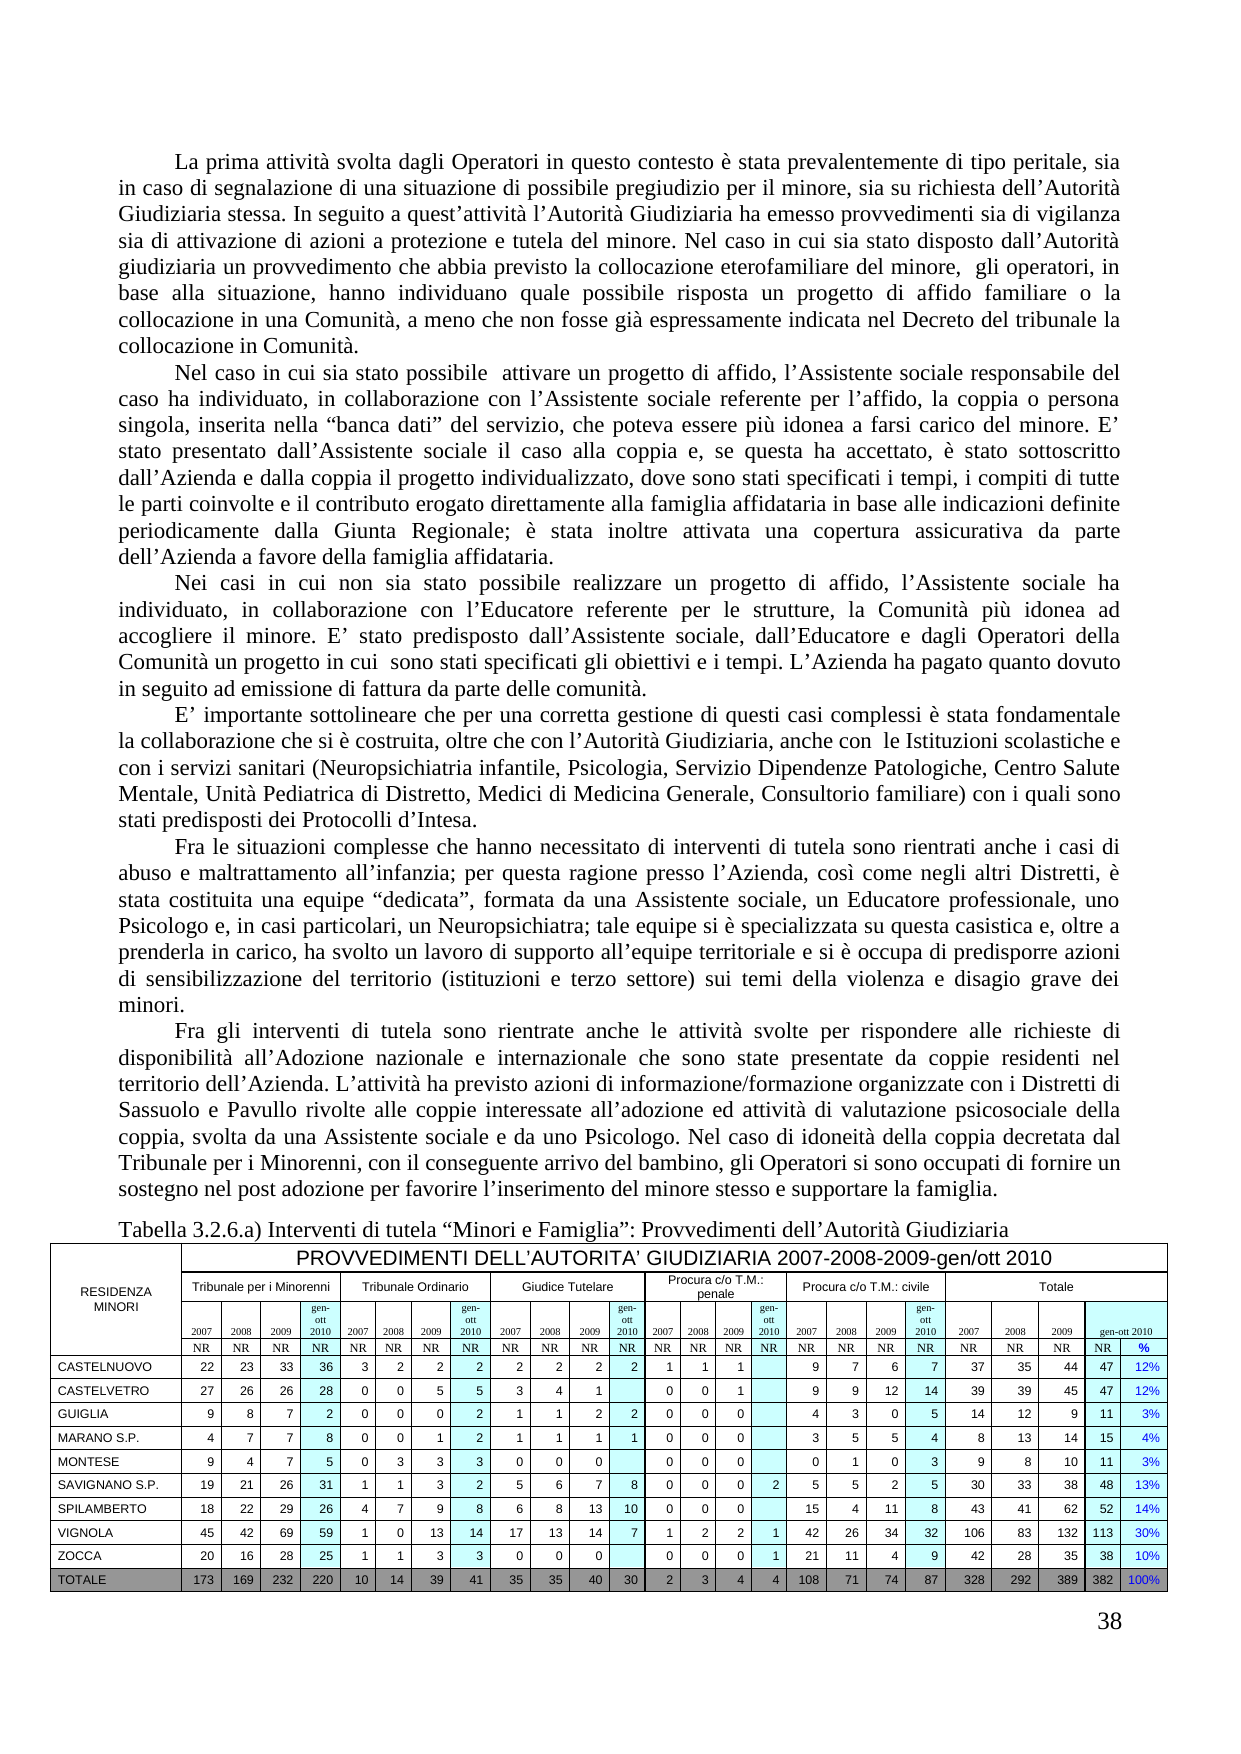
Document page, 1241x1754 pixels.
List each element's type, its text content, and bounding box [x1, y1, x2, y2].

table_cell 18 [182, 1498, 221, 1520]
table_cell 2 [531, 1356, 569, 1378]
table_cell gen-ott 2010 [752, 1302, 786, 1338]
table_cell 0 [376, 1427, 411, 1449]
table_cell 2008 [681, 1302, 715, 1338]
table_cell 13 [531, 1521, 569, 1544]
table_cell 2 [376, 1356, 411, 1378]
table_cell 0 [570, 1545, 609, 1567]
table_cell 0 [867, 1403, 905, 1426]
table_cell 36 [301, 1356, 340, 1378]
table_cell 2009 [867, 1302, 905, 1338]
table_cell 13% [1121, 1474, 1167, 1497]
table_cell 0 [681, 1379, 715, 1402]
table_cell MARANO S.P. [51, 1427, 181, 1449]
table_cell 9 [412, 1498, 450, 1520]
table_cell 31 [301, 1474, 340, 1497]
table_cell 42 [787, 1521, 826, 1544]
table_cell TOTALE [51, 1569, 181, 1591]
table_cell 87 [906, 1569, 945, 1591]
table_cell 29 [261, 1498, 300, 1520]
table_cell 2 [681, 1521, 715, 1544]
table_header PROVVEDIMENTI DELL’AUTORITA’ GIUDIZIARIA 2007-2008-2009-gen/ott 2010 [182, 1244, 1167, 1271]
table_cell 5 [787, 1474, 826, 1497]
table_cell 0 [867, 1450, 905, 1473]
table_cell NR [646, 1339, 680, 1355]
table_cell 0 [716, 1403, 751, 1426]
table_cell 5 [906, 1403, 945, 1426]
table_cell 0 [341, 1379, 375, 1402]
table_cell NR [992, 1339, 1038, 1355]
table_cell 0 [341, 1450, 375, 1473]
table_cell 2 [570, 1356, 609, 1378]
table_cell 9 [906, 1545, 945, 1567]
table_cell 9 [827, 1379, 866, 1402]
table_cell NR [261, 1339, 300, 1355]
table_cell 22 [182, 1356, 221, 1378]
table_cell 0 [681, 1450, 715, 1473]
table_cell 2007 [182, 1302, 221, 1338]
table_cell 39 [412, 1569, 450, 1591]
table_cell 8 [451, 1498, 490, 1520]
table_cell 33 [261, 1356, 300, 1378]
table_cell gen-ott 2010 [301, 1302, 340, 1338]
table_cell 2007 [946, 1302, 991, 1338]
table_cell 2009 [716, 1302, 751, 1338]
table_cell 0 [716, 1427, 751, 1449]
table_cell 35 [992, 1356, 1038, 1378]
table_cell 10 [1039, 1450, 1084, 1473]
table_cell 41 [451, 1569, 490, 1591]
table_cell 39 [992, 1379, 1038, 1402]
table_cell 0 [646, 1379, 680, 1402]
table_cell 34 [867, 1521, 905, 1544]
table_cell NR [906, 1339, 945, 1355]
table_cell 10% [1121, 1545, 1167, 1567]
table_cell 1 [376, 1545, 411, 1567]
table_cell NR [412, 1339, 450, 1355]
table_cell gen-ott 2010 [1086, 1302, 1167, 1338]
table_cell [610, 1450, 644, 1473]
table_cell 14 [451, 1521, 490, 1544]
table_cell 38 [1039, 1474, 1084, 1497]
table_cell 8 [531, 1498, 569, 1520]
table_cell 0 [681, 1474, 715, 1497]
table_cell NR [827, 1339, 866, 1355]
table_cell 14 [906, 1379, 945, 1402]
table_cell 3 [412, 1450, 450, 1473]
table_cell CASTELNUOVO [51, 1356, 181, 1378]
table_cell 9 [946, 1450, 991, 1473]
table_cell NR [376, 1339, 411, 1355]
table_cell 1 [570, 1427, 609, 1449]
table_cell 40 [570, 1569, 609, 1591]
table_cell 108 [787, 1569, 826, 1591]
table_cell 42 [946, 1545, 991, 1567]
table_cell 2009 [570, 1302, 609, 1338]
table_cell 0 [531, 1450, 569, 1473]
table_cell % [1121, 1339, 1167, 1355]
table_cell Giudice Tutelare [491, 1273, 644, 1301]
table_cell gen-ott 2010 [906, 1302, 945, 1338]
table_cell 13 [992, 1427, 1038, 1449]
table_cell 3 [451, 1545, 490, 1567]
table_cell 232 [261, 1569, 300, 1591]
table_cell 9 [1039, 1403, 1084, 1426]
table_cell [752, 1450, 786, 1473]
table_cell 2008 [827, 1302, 866, 1338]
table_cell 16 [222, 1545, 260, 1567]
table_cell 2008 [531, 1302, 569, 1338]
table_cell 2009 [1039, 1302, 1084, 1338]
table_cell 0 [646, 1427, 680, 1449]
table_cell 2008 [992, 1302, 1038, 1338]
table_cell 30% [1121, 1521, 1167, 1544]
table_cell SAVIGNANO S.P. [51, 1474, 181, 1497]
table_cell 5 [301, 1450, 340, 1473]
text E’ importante sottolineare che per una corretta gestione di questi casi complessi è stata fondamentale la collaborazione che si è costruita, oltre che con l’Autorità Giudiziaria, anche con le Istituzioni scolastiche e con i servizi sanitari (Neuropsichiatria infantile, Psicologia, Servizio Dipendenze Patologiche, Centro Salute Mentale, Unità Pediatrica di Distretto, Medici di Medicina Generale, Consultorio familiare) con i quali sono stati predisposti dei Protocolli d’Intesa. [118, 701, 1122, 833]
table_cell 43 [946, 1498, 991, 1520]
table_cell 0 [681, 1545, 715, 1567]
table_cell 1 [681, 1356, 715, 1378]
table_cell [752, 1498, 786, 1520]
table_cell NR [1086, 1339, 1120, 1355]
table_cell 0 [681, 1498, 715, 1520]
table_cell 39 [946, 1379, 991, 1402]
table_cell 11 [827, 1545, 866, 1567]
table_cell 4 [827, 1498, 866, 1520]
table_cell 14 [570, 1521, 609, 1544]
table_cell 8 [301, 1427, 340, 1449]
table_cell 7 [570, 1474, 609, 1497]
table_cell 8 [222, 1403, 260, 1426]
table_cell 35 [491, 1569, 530, 1591]
table_cell 0 [570, 1450, 609, 1473]
table_cell 22 [222, 1498, 260, 1520]
table_cell 1 [412, 1427, 450, 1449]
table_cell NR [1039, 1339, 1084, 1355]
table_cell 12 [867, 1379, 905, 1402]
table_cell 14 [1039, 1427, 1084, 1449]
table_cell 27 [182, 1379, 221, 1402]
table_cell 4 [867, 1545, 905, 1567]
table_cell 3 [376, 1450, 411, 1473]
table_cell 2008 [222, 1302, 260, 1338]
table_cell 11 [867, 1498, 905, 1520]
table_cell 2 [301, 1403, 340, 1426]
table_cell 3 [681, 1569, 715, 1591]
table_cell NR [787, 1339, 826, 1355]
table_cell 83 [992, 1521, 1038, 1544]
table_cell 3 [787, 1427, 826, 1449]
table_cell Procura c/o T.M.: civile [787, 1273, 945, 1301]
table_cell 23 [222, 1356, 260, 1378]
table_cell 4 [222, 1450, 260, 1473]
table_cell 292 [992, 1569, 1038, 1591]
table_cell 3 [906, 1450, 945, 1473]
table_cell 1 [752, 1545, 786, 1567]
table_cell 3 [412, 1474, 450, 1497]
table_cell 30 [610, 1569, 644, 1591]
table_cell 35 [531, 1569, 569, 1591]
table_cell 8 [610, 1474, 644, 1497]
table_cell [610, 1379, 644, 1402]
table_cell 12 [992, 1403, 1038, 1426]
table_cell NR [451, 1339, 490, 1355]
table_cell 1 [341, 1545, 375, 1567]
table_cell CASTELVETRO [51, 1379, 181, 1402]
table_cell 69 [261, 1521, 300, 1544]
table_cell 3 [341, 1356, 375, 1378]
table_cell 59 [301, 1521, 340, 1544]
table_cell 3% [1121, 1403, 1167, 1426]
table_cell 100% [1121, 1569, 1167, 1591]
table_cell NR [341, 1339, 375, 1355]
text Fra le situazioni complesse che hanno necessitato di interventi di tutela sono rientrati anche i casi di abuso e maltrattamento all’infanzia; per questa ragione presso l’Azienda, così come negli altri Distretti, è stata costituita una equipe “dedicata”, formata da una Assistente sociale, un Educatore professionale, uno Psicologo e, in casi particolari, un Neuropsichiatra; tale equipe si è specializzata su questa casistica e, oltre a prenderla in carico, ha svolto un lavoro di supporto all’equipe territoriale e si è occupa di predisporre azioni di sensibilizzazione del territorio (istituzioni e terzo settore) sui temi della violenza e disagio grave dei minori. [118, 833, 1122, 1017]
table_cell 0 [341, 1403, 375, 1426]
table_cell 2 [646, 1569, 680, 1591]
table_cell 106 [946, 1521, 991, 1544]
table_cell 2 [570, 1403, 609, 1426]
table_cell 2 [752, 1474, 786, 1497]
table_cell SPILAMBERTO [51, 1498, 181, 1520]
table_cell 6 [531, 1474, 569, 1497]
table_cell 5 [827, 1474, 866, 1497]
table_cell 2 [610, 1403, 644, 1426]
table_cell NR [867, 1339, 905, 1355]
table_cell 169 [222, 1569, 260, 1591]
table_cell 1 [827, 1450, 866, 1473]
table_cell 2 [451, 1474, 490, 1497]
table_cell 7 [827, 1356, 866, 1378]
table_cell 1 [491, 1427, 530, 1449]
table_cell 3% [1121, 1450, 1167, 1473]
table_cell ZOCCA [51, 1545, 181, 1567]
table_cell 0 [531, 1545, 569, 1567]
table_cell 7 [376, 1498, 411, 1520]
table_cell 2007 [491, 1302, 530, 1338]
table_cell 389 [1039, 1569, 1084, 1591]
table_cell 11 [1086, 1450, 1120, 1473]
table_cell 14 [376, 1569, 411, 1591]
table_cell Tribunale per i Minorenni [182, 1273, 340, 1301]
table_cell 5 [906, 1474, 945, 1497]
table_cell 1 [610, 1427, 644, 1449]
table_cell 35 [1039, 1545, 1084, 1567]
table_cell 30 [946, 1474, 991, 1497]
table_cell 5 [451, 1379, 490, 1402]
table_cell 1 [646, 1356, 680, 1378]
table_cell 1 [491, 1403, 530, 1426]
table_cell VIGNOLA [51, 1521, 181, 1544]
table_cell 6 [867, 1356, 905, 1378]
table_cell 17 [491, 1521, 530, 1544]
table_cell 28 [301, 1379, 340, 1402]
table_cell 0 [681, 1427, 715, 1449]
table_cell 2 [451, 1403, 490, 1426]
table_cell 4 [341, 1498, 375, 1520]
table_cell 12% [1121, 1379, 1167, 1402]
table_cell NR [491, 1339, 530, 1355]
table_cell 21 [787, 1545, 826, 1567]
table_cell 5 [491, 1474, 530, 1497]
table_cell 3 [491, 1379, 530, 1402]
table_cell 7 [261, 1450, 300, 1473]
table_cell Procura c/o T.M.: penale [646, 1273, 786, 1301]
text La prima attività svolta dagli Operatori in questo contesto è stata prevalentemente di tipo peritale, sia in caso di segnalazione di una situazione di possibile pregiudizio per il minore, sia su richiesta dell’Autorità Giudiziaria stessa. In seguito a quest’attività l’Autorità Giudiziaria ha emesso provvedimenti sia di vigilanza sia di attivazione di azioni a protezione e tutela del minore. Nel caso in cui sia stato disposto dall’Autorità giudiziaria un provvedimento che abbia previsto la collocazione eterofamiliare del minore, gli operatori, in base alla situazione, hanno individuano quale possibile risposta un progetto di affido familiare o la collocazione in una Comunità, a meno che non fosse già espressamente indicata nel Decreto del tribunale la collocazione in Comunità. [118, 148, 1122, 358]
table_cell [752, 1427, 786, 1449]
table_cell 52 [1086, 1498, 1120, 1520]
table_cell 0 [341, 1427, 375, 1449]
table_cell 26 [261, 1474, 300, 1497]
text Nel caso in cui sia stato possibile attivare un progetto di affido, l’Assistente sociale responsabile del caso ha individuato, in collaborazione con l’Assistente sociale referente per l’affido, la coppia o persona singola, inserita nella “banca dati” del servizio, che poteva essere più idonea a farsi carico del minore. E’ stato presentato dall’Assistente sociale il caso alla coppia e, se questa ha accettato, è stato sottoscritto dall’Azienda e dalla coppia il progetto individualizzato, dove sono stati specificati i tempi, i compiti di tutte le parti coinvolte e il contributo erogato direttamente alla famiglia affidataria in base alle indicazioni definite periodicamente dalla Giunta Regionale; è stata inoltre attivata una copertura assicurativa da parte dell’Azienda a favore della famiglia affidataria. [118, 358, 1122, 569]
table_cell 1 [376, 1474, 411, 1497]
table_cell 1 [716, 1356, 751, 1378]
table_cell 1 [646, 1521, 680, 1544]
table_cell 328 [946, 1569, 991, 1591]
table_cell MONTESE [51, 1450, 181, 1473]
table_cell Tribunale Ordinario [341, 1273, 490, 1301]
table_cell 33 [992, 1474, 1038, 1497]
table_cell 0 [787, 1450, 826, 1473]
table_cell 2007 [787, 1302, 826, 1338]
table_cell 74 [867, 1569, 905, 1591]
table_cell 1 [531, 1427, 569, 1449]
table_cell 5 [412, 1379, 450, 1402]
table_cell 9 [182, 1450, 221, 1473]
table_cell 42 [222, 1521, 260, 1544]
table_cell 3 [451, 1450, 490, 1473]
table_cell 26 [261, 1379, 300, 1402]
table_cell 4 [787, 1403, 826, 1426]
table_cell 28 [992, 1545, 1038, 1567]
table_cell 3 [827, 1403, 866, 1426]
table_cell 0 [646, 1545, 680, 1567]
table_cell 41 [992, 1498, 1038, 1520]
table_cell 0 [376, 1403, 411, 1426]
table_cell 47 [1086, 1356, 1120, 1378]
table_cell NR [681, 1339, 715, 1355]
table_cell gen-ott 2010 [610, 1302, 644, 1338]
table_cell 132 [1039, 1521, 1084, 1544]
table_cell 7 [610, 1521, 644, 1544]
table_cell 2 [867, 1474, 905, 1497]
table_cell 9 [787, 1356, 826, 1378]
table_cell 2009 [412, 1302, 450, 1338]
text Tabella 3.2.6.a) Interventi di tutela “Minori e Famiglia”: Provvedimenti dell’Autorità Giudiziaria [118, 1216, 1122, 1243]
table_cell 2 [412, 1356, 450, 1378]
table_cell 26 [301, 1498, 340, 1520]
table_cell 28 [261, 1545, 300, 1567]
table_cell [752, 1356, 786, 1378]
table_cell 382 [1086, 1569, 1120, 1591]
table_cell 0 [646, 1450, 680, 1473]
table_cell 45 [182, 1521, 221, 1544]
table_cell 0 [716, 1474, 751, 1497]
table_cell 4 [752, 1569, 786, 1591]
table_cell 0 [681, 1403, 715, 1426]
table_cell 0 [646, 1498, 680, 1520]
table_cell 14 [946, 1403, 991, 1426]
table_cell 8 [946, 1427, 991, 1449]
table_cell 1 [341, 1521, 375, 1544]
table_cell 20 [182, 1545, 221, 1567]
table_cell 0 [716, 1450, 751, 1473]
table_cell 0 [716, 1498, 751, 1520]
table_cell 1 [341, 1474, 375, 1497]
table_cell 19 [182, 1474, 221, 1497]
table_cell 2008 [376, 1302, 411, 1338]
table_cell NR [752, 1339, 786, 1355]
table_cell 12% [1121, 1356, 1167, 1378]
table_cell 0 [646, 1474, 680, 1497]
table_cell 62 [1039, 1498, 1084, 1520]
table_cell 4 [182, 1427, 221, 1449]
table_cell 2 [451, 1356, 490, 1378]
table_cell 13 [570, 1498, 609, 1520]
text Fra gli interventi di tutela sono rientrate anche le attività svolte per rispondere alle richieste di disponibilità all’Adozione nazionale e internazionale che sono state presentate da coppie residenti nel territorio dell’Azienda. L’attività ha previsto azioni di informazione/formazione organizzate con i Distretti di Sassuolo e Pavullo rivolte alle coppie interessate all’adozione ed attività di valutazione psicosociale della coppia, svolta da una Assistente sociale e da uno Psicologo. Nel caso di idoneità della coppia decretata dal Tribunale per i Minorenni, con il conseguente arrivo del bambino, gli Operatori si sono occupati di fornire un sostegno nel post adozione per favorire l’inserimento del minore stesso e supportare la famiglia. [118, 1017, 1122, 1202]
table_cell 113 [1086, 1521, 1120, 1544]
table_cell NR [716, 1339, 751, 1355]
table_cell 9 [787, 1379, 826, 1402]
table_cell 15 [1086, 1427, 1120, 1449]
table_cell 4 [716, 1569, 751, 1591]
table_cell 10 [610, 1498, 644, 1520]
table_cell 2009 [261, 1302, 300, 1338]
table_cell 7 [222, 1427, 260, 1449]
table_cell [610, 1545, 644, 1567]
table_cell 0 [376, 1521, 411, 1544]
table_cell NR [222, 1339, 260, 1355]
table_cell 13 [412, 1521, 450, 1544]
table_cell NR [946, 1339, 991, 1355]
table_cell 4 [906, 1427, 945, 1449]
table_cell 0 [716, 1545, 751, 1567]
table_cell NR [182, 1339, 221, 1355]
table_cell NR [610, 1339, 644, 1355]
table_cell 4 [531, 1379, 569, 1402]
table_cell 71 [827, 1569, 866, 1591]
table_cell 0 [646, 1403, 680, 1426]
table_cell 21 [222, 1474, 260, 1497]
table_cell 15 [787, 1498, 826, 1520]
table_cell 2 [610, 1356, 644, 1378]
table_cell 3 [412, 1545, 450, 1567]
table_cell 0 [491, 1545, 530, 1567]
table_cell NR [531, 1339, 569, 1355]
table_cell 9 [182, 1403, 221, 1426]
table_cell 1 [531, 1403, 569, 1426]
table_cell 5 [827, 1427, 866, 1449]
table_cell 7 [906, 1356, 945, 1378]
table_cell 5 [867, 1427, 905, 1449]
table_cell NR [570, 1339, 609, 1355]
table_cell 37 [946, 1356, 991, 1378]
table_cell 2 [716, 1521, 751, 1544]
table_cell 47 [1086, 1379, 1120, 1402]
table_cell 45 [1039, 1379, 1084, 1402]
table_cell 7 [261, 1427, 300, 1449]
table_cell 7 [261, 1403, 300, 1426]
text Nei casi in cui non sia stato possibile realizzare un progetto di affido, l’Assistente sociale ha individuato, in collaborazione con l’Educatore referente per le strutture, la Comunità più idonea ad accogliere il minore. E’ stato predisposto dall’Assistente sociale, dall’Educatore e dagli Operatori della Comunità un progetto in cui sono stati specificati gli obiettivi e i tempi. L’Azienda ha pagato quanto dovuto in seguito ad emissione di fattura da parte delle comunità. [118, 569, 1122, 701]
table_cell 8 [906, 1498, 945, 1520]
table_cell 10 [341, 1569, 375, 1591]
table_cell Totale [946, 1273, 1167, 1301]
table_cell 6 [491, 1498, 530, 1520]
table_cell 2 [451, 1427, 490, 1449]
table_cell 26 [827, 1521, 866, 1544]
table_cell 11 [1086, 1403, 1120, 1426]
table_cell 8 [992, 1450, 1038, 1473]
table_header RESIDENZA MINORI [51, 1244, 181, 1355]
table_cell NR [301, 1339, 340, 1355]
table_cell 1 [752, 1521, 786, 1544]
table_cell 14% [1121, 1498, 1167, 1520]
table_cell 1 [716, 1379, 751, 1402]
table_cell 4% [1121, 1427, 1167, 1449]
table_cell 0 [412, 1403, 450, 1426]
table_cell 25 [301, 1545, 340, 1567]
table_cell gen-ott 2010 [451, 1302, 490, 1338]
table_cell 32 [906, 1521, 945, 1544]
table_cell [752, 1403, 786, 1426]
table_cell 2007 [646, 1302, 680, 1338]
table_cell 0 [376, 1379, 411, 1402]
table_cell GUIGLIA [51, 1403, 181, 1426]
table_cell 1 [570, 1379, 609, 1402]
table_cell 173 [182, 1569, 221, 1591]
table_cell 44 [1039, 1356, 1084, 1378]
table_cell [752, 1379, 786, 1402]
table_cell 26 [222, 1379, 260, 1402]
table_cell 38 [1086, 1545, 1120, 1567]
table_cell 0 [491, 1450, 530, 1473]
table_cell 48 [1086, 1474, 1120, 1497]
table_cell 220 [301, 1569, 340, 1591]
table_cell 2007 [341, 1302, 375, 1338]
table_cell 2 [491, 1356, 530, 1378]
